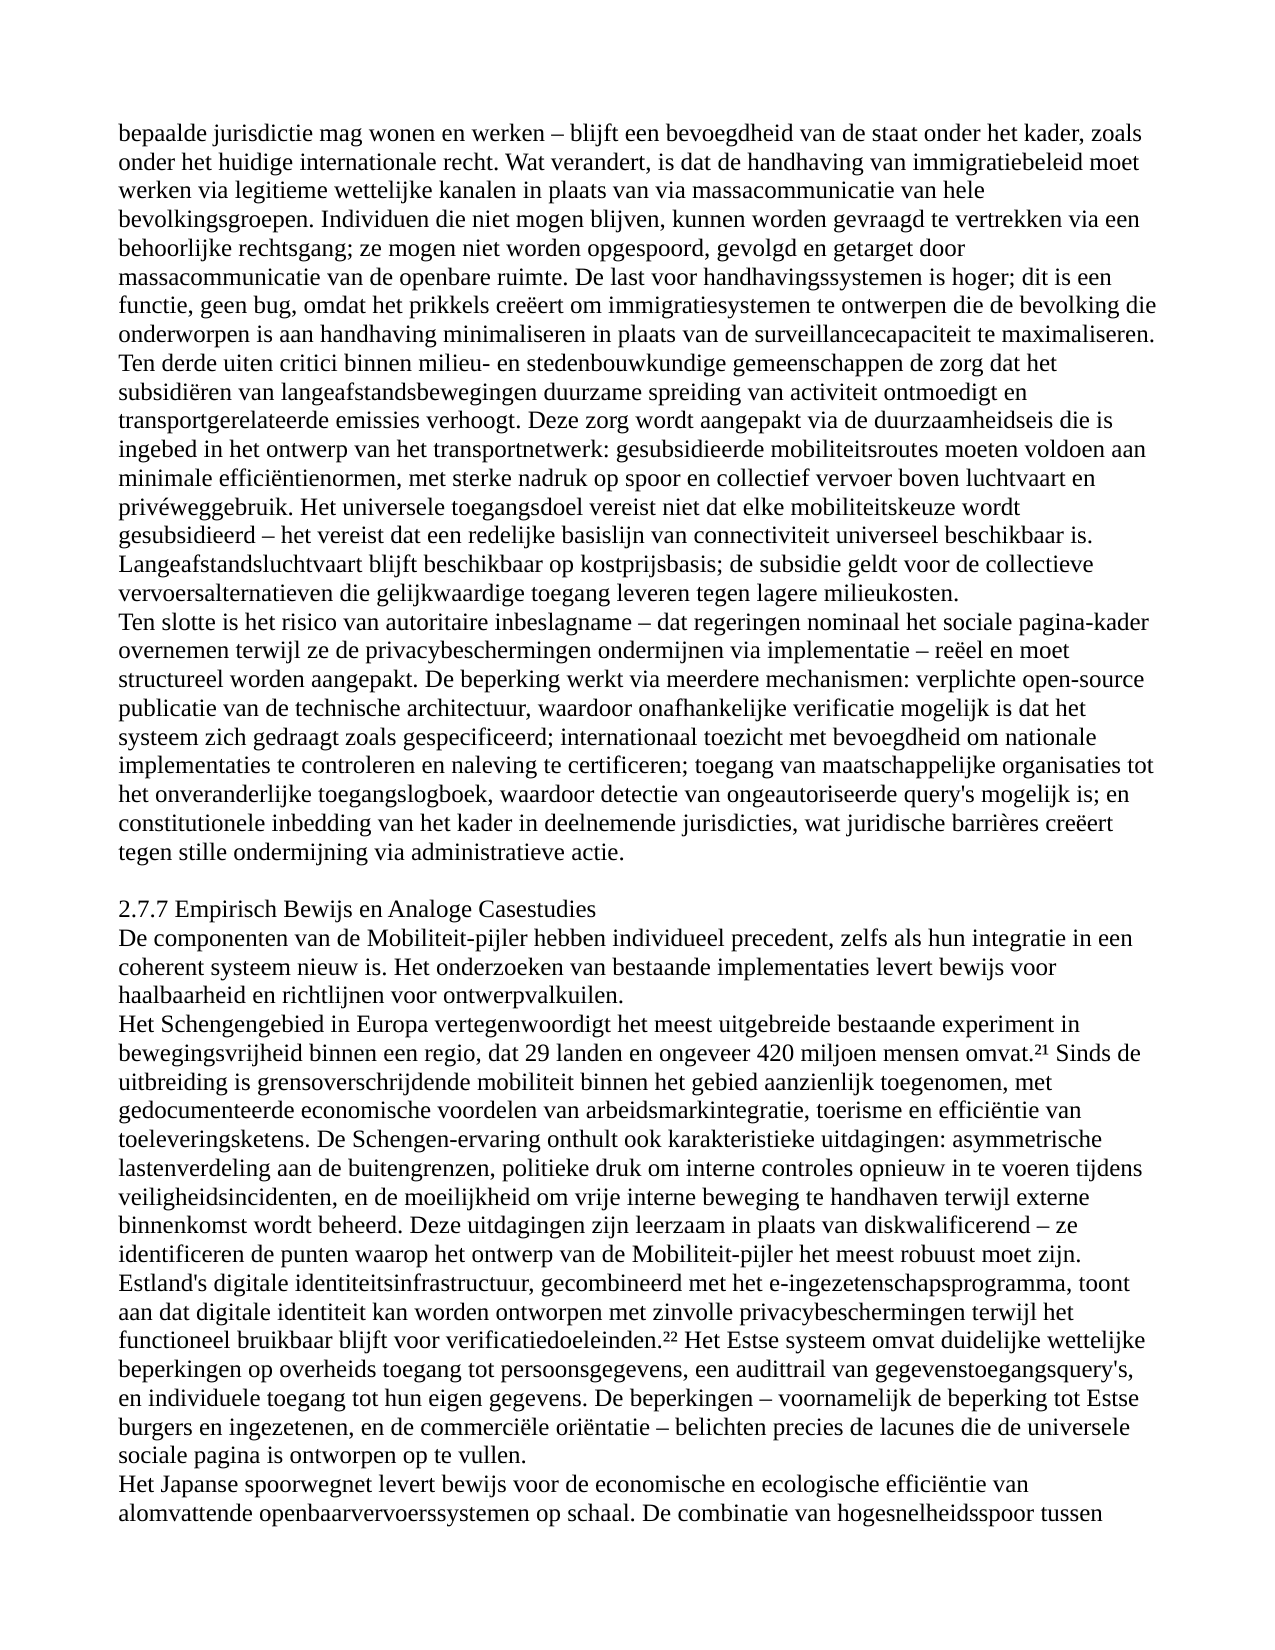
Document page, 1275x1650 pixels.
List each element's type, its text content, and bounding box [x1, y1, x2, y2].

text Ten derde uiten critici binnen milieu- en stedenbouwkundige gemeenschappen de zorg dat het subsidiëren van langeafstandsbewegingen duurzame spreiding van activiteit ontmoedigt en transportgerelateerde emissies verhoogt. Deze zorg wordt aangepakt via de duurzaamheidseis die is ingebed in het ontwerp van het transportnetwerk: gesubsidieerde mobiliteitsroutes moeten voldoen aan minimale efficiëntienormen, met sterke nadruk op spoor en collectief vervoer boven luchtvaart en privéweggebruik. Het universele toegangsdoel vereist niet dat elke mobiliteitskeuze wordt gesubsidieerd – het vereist dat een redelijke basislijn van connectiviteit universeel beschikbaar is. Langeafstandsluchtvaart blijft beschikbaar op kostprijsbasis; de subsidie geldt voor de collectieve vervoersalternatieven die gelijkwaardige toegang leveren tegen lagere milieukosten. [118, 348, 1157, 607]
text Ten slotte is het risico van autoritaire inbeslagname – dat regeringen nominaal het sociale pagina-kader overnemen terwijl ze de privacybeschermingen ondermijnen via implementatie – reëel en moet structureel worden aangepakt. De beperking werkt via meerdere mechanismen: verplichte open-source publicatie van de technische architectuur, waardoor onafhankelijke verificatie mogelijk is dat het systeem zich gedraagt zoals gespecificeerd; internationaal toezicht met bevoegdheid om nationale implementaties te controleren en naleving te certificeren; toegang van maatschappelijke organisaties tot het onveranderlijke toegangslogboek, waardoor detectie van ongeautoriseerde query's mogelijk is; en constitutionele inbedding van het kader in deelnemende jurisdicties, wat juridische barrières creëert tegen stille ondermijning via administratieve actie. [118, 607, 1157, 866]
text Het Schengengebied in Europa vertegenwoordigt het meest uitgebreide bestaande experiment in bewegingsvrijheid binnen een regio, dat 29 landen en ongeveer 420 miljoen mensen omvat.²¹ Sinds de uitbreiding is grensoverschrijdende mobiliteit binnen het gebied aanzienlijk toegenomen, met gedocumenteerde economische voordelen van arbeidsmarkintegratie, toerisme en efficiëntie van toeleveringsketens. De Schengen-ervaring onthult ook karakteristieke uitdagingen: asymmetrische lastenverdeling aan de buitengrenzen, politieke druk om interne controles opnieuw in te voeren tijdens veiligheidsincidenten, en de moeilijkheid om vrije interne beweging te handhaven terwijl externe binnenkomst wordt beheerd. Deze uitdagingen zijn leerzaam in plaats van diskwalificerend – ze identificeren de punten waarop het ontwerp van de Mobiliteit-pijler het meest robuust moet zijn. [118, 1009, 1157, 1268]
text bepaalde jurisdictie mag wonen en werken – blijft een bevoegdheid van de staat onder het kader, zoals onder het huidige internationale recht. Wat verandert, is dat de handhaving van immigratiebeleid moet werken via legitieme wettelijke kanalen in plaats van via massacommunicatie van hele bevolkingsgroepen. Individuen die niet mogen blijven, kunnen worden gevraagd te vertrekken via een behoorlijke rechtsgang; ze mogen niet worden opgespoord, gevolgd en getarget door massacommunicatie van de openbare ruimte. De last voor handhavingssystemen is hoger; dit is een functie, geen bug, omdat het prikkels creëert om immigratiesystemen te ontwerpen die de bevolking die onderworpen is aan handhaving minimaliseren in plaats van de surveillancecapaciteit te maximaliseren. [118, 118, 1157, 348]
text 2.7.7 Empirisch Bewijs en Analoge Casestudies [118, 894, 1157, 923]
text De componenten van de Mobiliteit-pijler hebben individueel precedent, zelfs als hun integratie in een coherent systeem nieuw is. Het onderzoeken van bestaande implementaties levert bewijs voor haalbaarheid en richtlijnen voor ontwerpvalkuilen. [118, 923, 1157, 1009]
text Het Japanse spoorwegnet levert bewijs voor de economische en ecologische efficiëntie van alomvattende openbaarvervoerssystemen op schaal. De combinatie van hogesnelheidsspoor tussen [118, 1469, 1157, 1527]
text Estland's digitale identiteitsinfrastructuur, gecombineerd met het e-ingezetenschapsprogramma, toont aan dat digitale identiteit kan worden ontworpen met zinvolle privacybeschermingen terwijl het functioneel bruikbaar blijft voor verificatiedoeleinden.²² Het Estse systeem omvat duidelijke wettelijke beperkingen op overheids toegang tot persoonsgegevens, een audittrail van gegevenstoegangsquery's, en individuele toegang tot hun eigen gegevens. De beperkingen – voornamelijk de beperking tot Estse burgers en ingezetenen, en de commerciële oriëntatie – belichten precies de lacunes die de universele sociale pagina is ontworpen op te vullen. [118, 1268, 1157, 1469]
